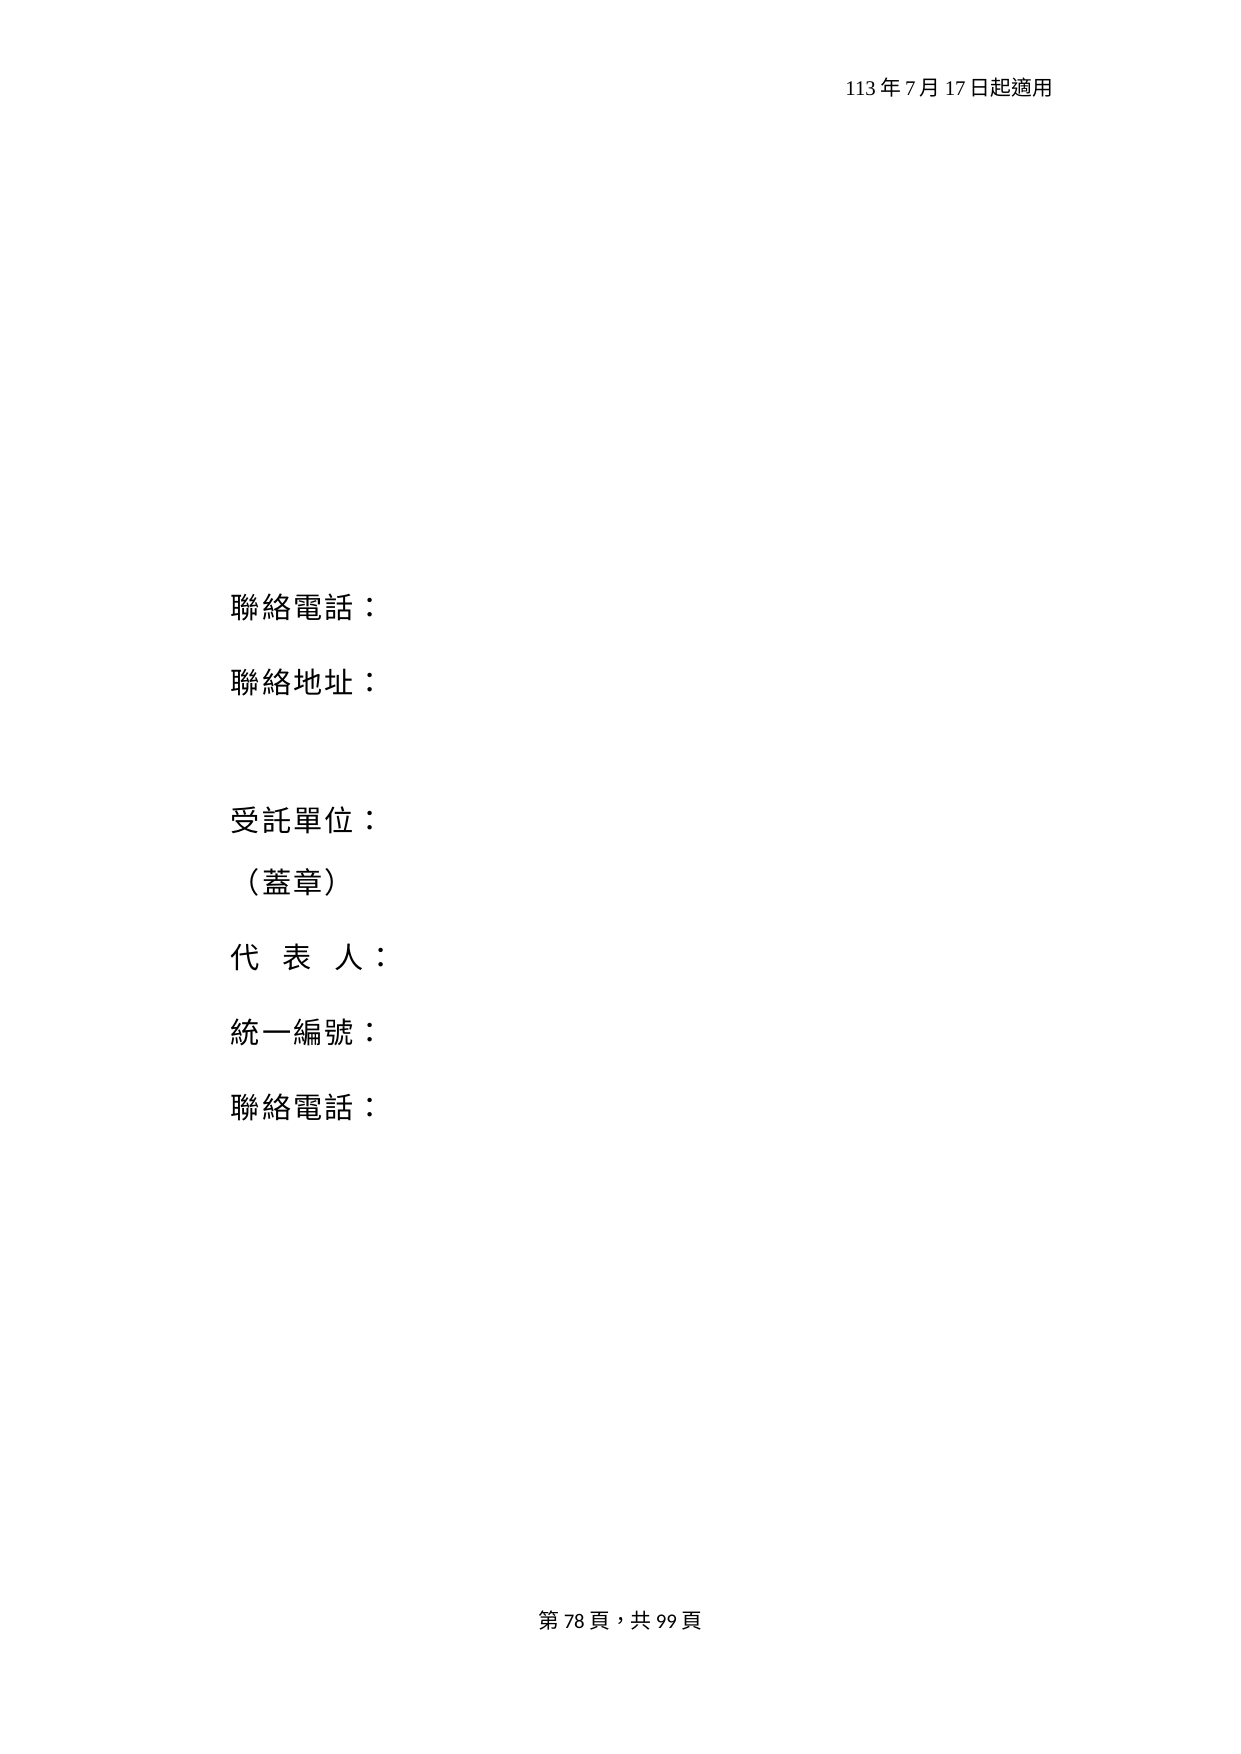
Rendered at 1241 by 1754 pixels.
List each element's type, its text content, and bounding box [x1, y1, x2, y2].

text 受託單位： （蓋章） [225, 777, 1052, 902]
text 聯絡電話： [225, 1064, 1052, 1127]
text 統一編號： [225, 989, 1052, 1052]
text 聯絡地址： [225, 639, 1052, 702]
text 聯絡電話： [225, 564, 1052, 627]
text 代 表 人： [225, 914, 1052, 977]
